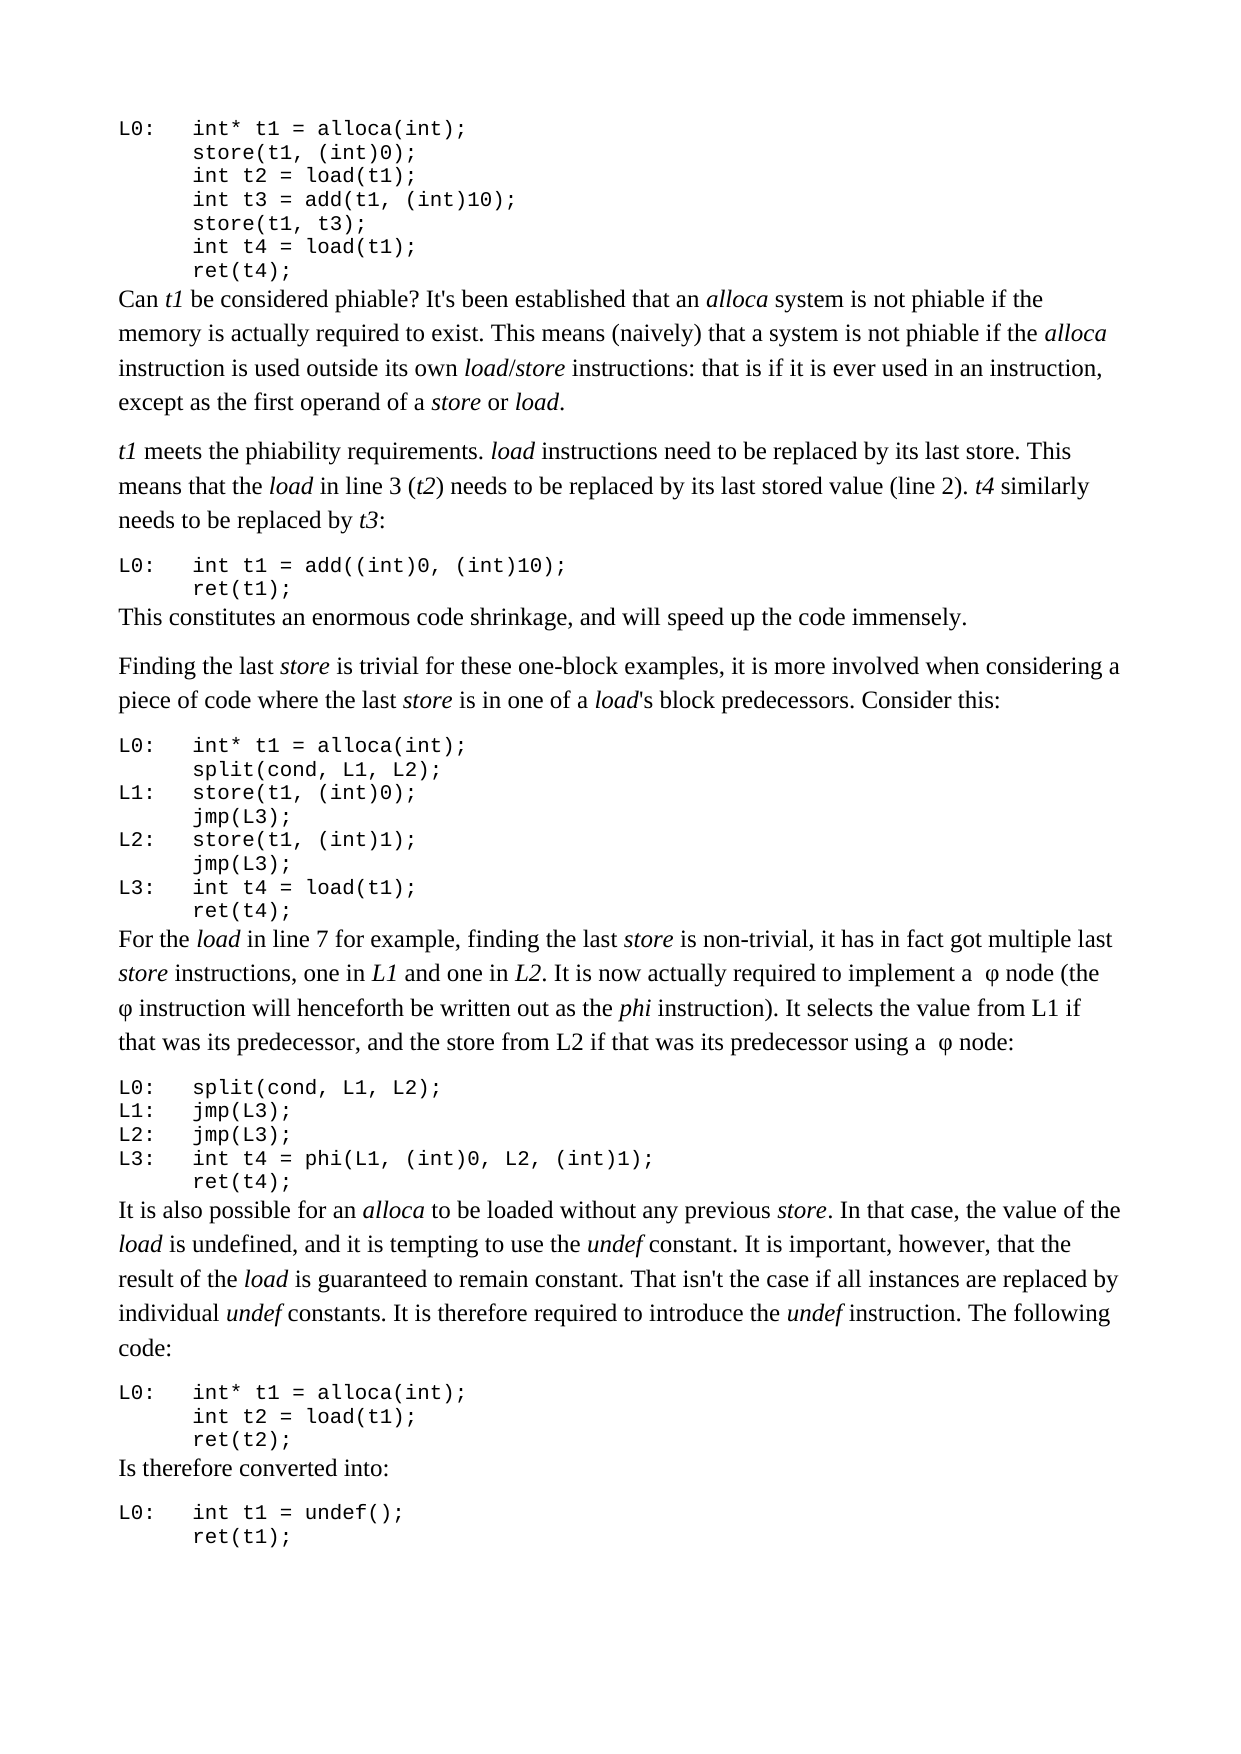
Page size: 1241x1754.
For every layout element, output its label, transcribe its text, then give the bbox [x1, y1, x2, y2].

text L1: store(t1, (int)0); [118, 782, 1122, 806]
text L2: jmp(L3); [118, 1124, 1122, 1148]
text L0: int* t1 = alloca(int); [118, 1382, 1122, 1406]
text L3: int t4 = phi(L1, (int)0, L2, (int)1); [118, 1148, 1122, 1171]
text split(cond, L1, L2); [118, 758, 1122, 782]
text L2: store(t1, (int)1); [118, 829, 1122, 853]
text int t3 = add(t1, (int)10); [118, 189, 1122, 213]
text Can t1 be considered phiable? It's been established that an alloca system is not phiable if the memory is actually required to exist. This means (naively) that a system is not phiable if the alloca instruction is used outside its own load/store instructions: that is if it is ever used in an instruction, except as the first operand of a store or load. [118, 284, 1122, 416]
text ret(t4); [118, 1171, 1122, 1195]
text L0: int* t1 = alloca(int); [118, 118, 1122, 142]
text L0: int t1 = undef(); [118, 1502, 1122, 1526]
text L3: int t4 = load(t1); [118, 877, 1122, 900]
text L0: int* t1 = alloca(int); [118, 735, 1122, 758]
text For the load in line 7 for example, finding the last store is non-trivial, it has in fact got multiple last store instructions, one in L1 and one in L2. It is now actually required to implement a φ node (the φ instruction will henceforth be written out as the phi instruction). It selects the value from L1 if that was its predecessor, and the store from L2 if that was its predecessor using a φ node: [118, 924, 1122, 1056]
text ret(t2); [118, 1429, 1122, 1453]
text This constitutes an enormous code shrinkage, and will speed up the code immensely. [118, 602, 1122, 631]
text int t2 = load(t1); [118, 165, 1122, 189]
text ret(t1); [118, 578, 1122, 602]
text store(t1, (int)0); [118, 142, 1122, 165]
text jmp(L3); [118, 806, 1122, 829]
text ret(t1); [118, 1526, 1122, 1550]
text ret(t4); [118, 900, 1122, 924]
text Is therefore converted into: [118, 1453, 1122, 1482]
text L0: split(cond, L1, L2); [118, 1077, 1122, 1100]
text int t4 = load(t1); [118, 236, 1122, 260]
text t1 meets the phiability requirements. load instructions need to be replaced by its last store. This means that the load in line 3 (t2) needs to be replaced by its last stored value (line 2). t4 similarly needs to be replaced by t3: [118, 436, 1122, 534]
text store(t1, t3); [118, 213, 1122, 236]
text jmp(L3); [118, 853, 1122, 877]
text int t2 = load(t1); [118, 1406, 1122, 1429]
text L0: int t1 = add((int)0, (int)10); [118, 554, 1122, 578]
text It is also possible for an alloca to be loaded without any previous store. In that case, the value of the load is undefined, and it is tempting to use the undef constant. It is important, however, that the result of the load is guaranteed to remain constant. That isn't the case if all instances are replaced by individual undef constants. It is therefore required to introduce the undef instruction. The following code: [118, 1195, 1122, 1362]
text L1: jmp(L3); [118, 1100, 1122, 1124]
text ret(t4); [118, 260, 1122, 284]
text Finding the last store is trivial for these one-block examples, it is more involved when considering a piece of code where the last store is in one of a load's block predecessors. Consider this: [118, 651, 1122, 714]
